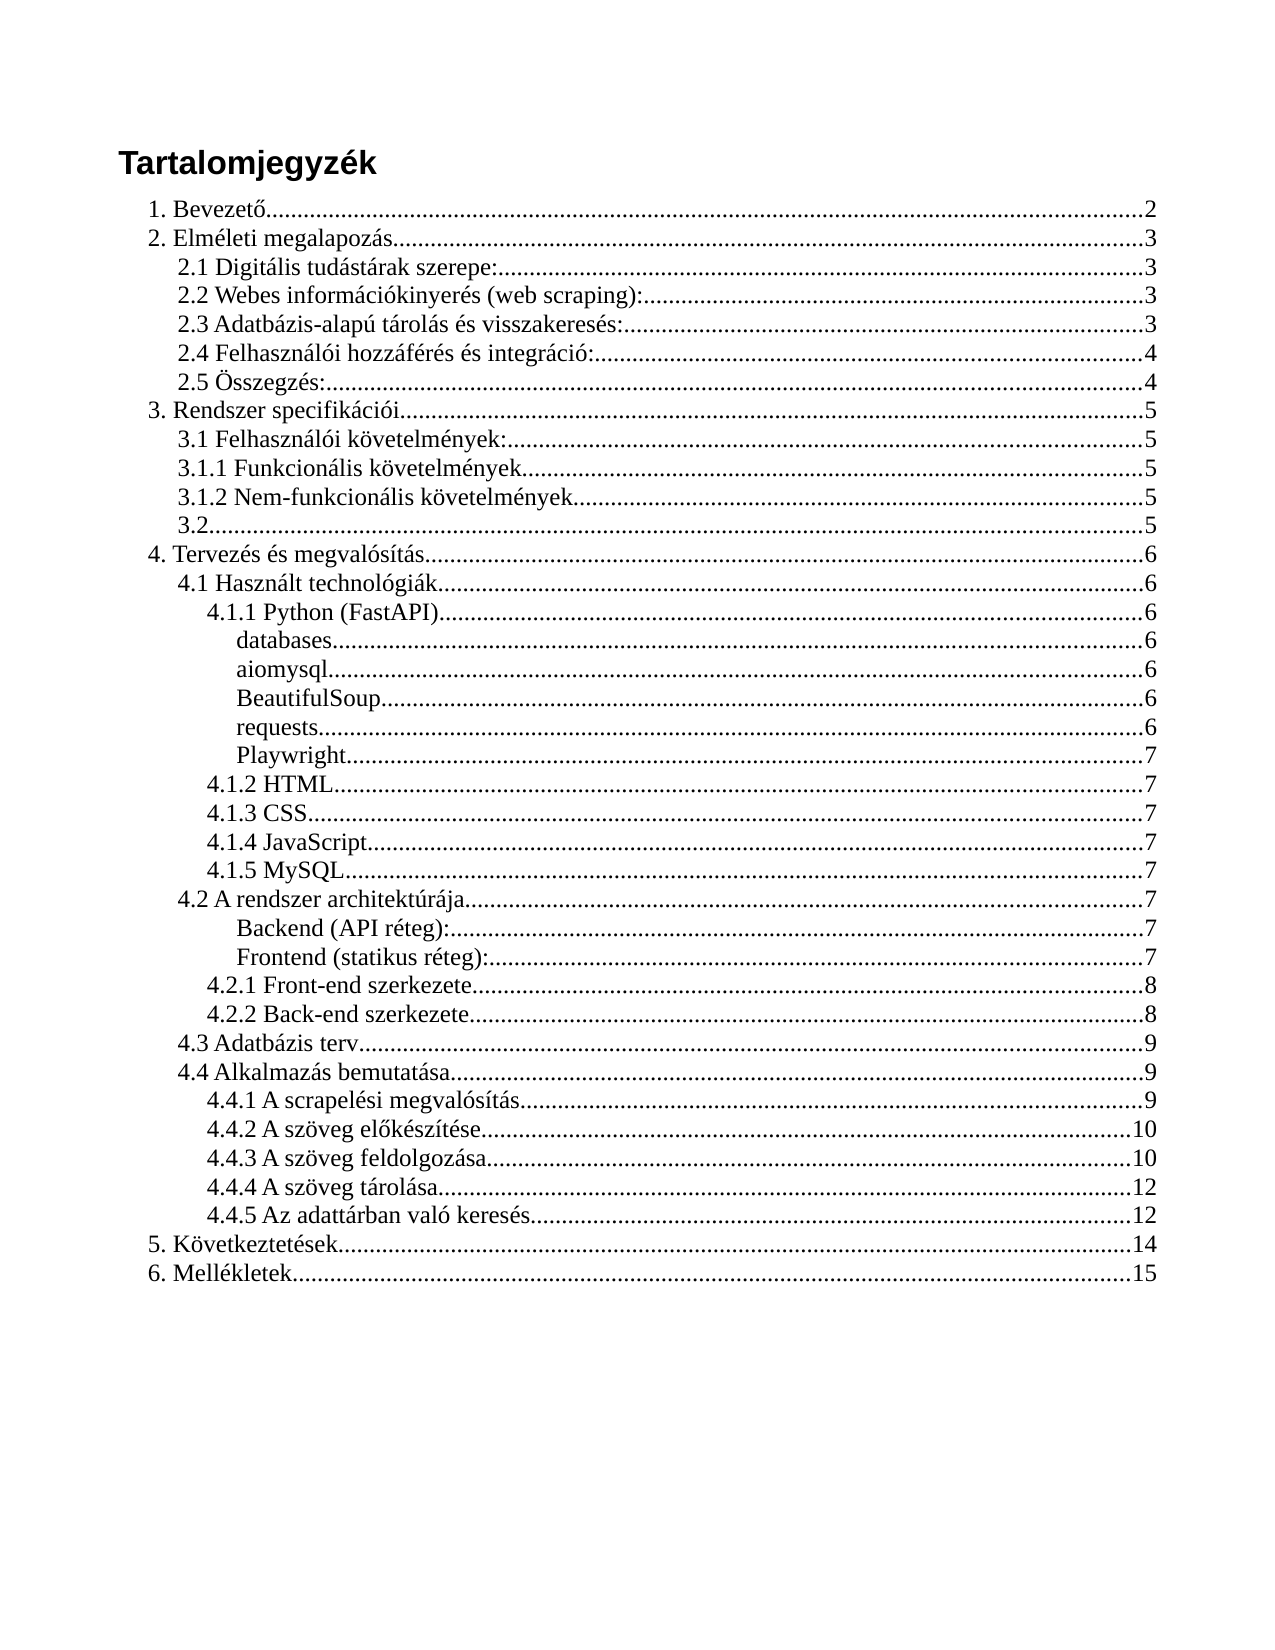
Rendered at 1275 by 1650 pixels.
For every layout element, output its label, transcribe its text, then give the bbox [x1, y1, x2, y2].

text 4.4.2 A szöveg előkészítése 10 [207, 1114, 1157, 1143]
text 4.1.4 JavaScript 7 [207, 827, 1157, 855]
subtitle Tartalomjegyzék [118, 143, 1157, 182]
text 4.2.1 Front-end szerkezete 8 [207, 970, 1157, 999]
text Playwright 7 [236, 740, 1157, 769]
text 4.1.3 CSS 7 [207, 798, 1157, 827]
text 3.1.1 Funkcionális követelmények 5 [177, 453, 1157, 482]
text 4.4.1 A scrapelési megvalósítás 9 [207, 1085, 1157, 1114]
text 5. Következtetések 14 [148, 1229, 1157, 1258]
text 2. Elméleti megalapozás 3 [148, 223, 1157, 252]
text 2.4 Felhasználói hozzáférés és integráció: 4 [177, 338, 1157, 367]
text 2.2 Webes információkinyerés (web scraping): 3 [177, 280, 1157, 309]
text 4.3 Adatbázis terv 9 [177, 1028, 1157, 1057]
text 4.1.1 Python (FastAPI) 6 [207, 597, 1157, 625]
text databases 6 [236, 625, 1157, 654]
text 1. Bevezető 2 [148, 194, 1157, 223]
text 4.2.2 Back-end szerkezete 8 [207, 999, 1157, 1028]
text aiomysql 6 [236, 654, 1157, 683]
text 4.1.2 HTML 7 [207, 769, 1157, 798]
text 4.4.4 A szöveg tárolása 12 [207, 1172, 1157, 1200]
text 2.3 Adatbázis-alapú tárolás és visszakeresés: 3 [177, 309, 1157, 338]
text 4.1 Használt technológiák 6 [177, 568, 1157, 597]
text BeautifulSoup 6 [236, 683, 1157, 712]
text 4.4.3 A szöveg feldolgozása 10 [207, 1143, 1157, 1172]
text 2.5 Összegzés: 4 [177, 367, 1157, 395]
text requests 6 [236, 712, 1157, 740]
text 4.1.5 MySQL 7 [207, 855, 1157, 884]
text 2.1 Digitális tudástárak szerepe: 3 [177, 252, 1157, 280]
text 4.4.5 Az adattárban való keresés 12 [207, 1200, 1157, 1229]
text 3.2 5 [177, 510, 1157, 539]
text 3. Rendszer specifikációi 5 [148, 395, 1157, 424]
text Frontend (statikus réteg): 7 [236, 942, 1157, 970]
text 6. Mellékletek 15 [148, 1258, 1157, 1287]
text 3.1 Felhasználói követelmények: 5 [177, 424, 1157, 453]
text 4.2 A rendszer architektúrája 7 [177, 884, 1157, 913]
text 4. Tervezés és megvalósítás 6 [148, 539, 1157, 568]
text Backend (API réteg): 7 [236, 913, 1157, 942]
text 4.4 Alkalmazás bemutatása 9 [177, 1057, 1157, 1085]
text 3.1.2 Nem-funkcionális követelmények 5 [177, 482, 1157, 510]
